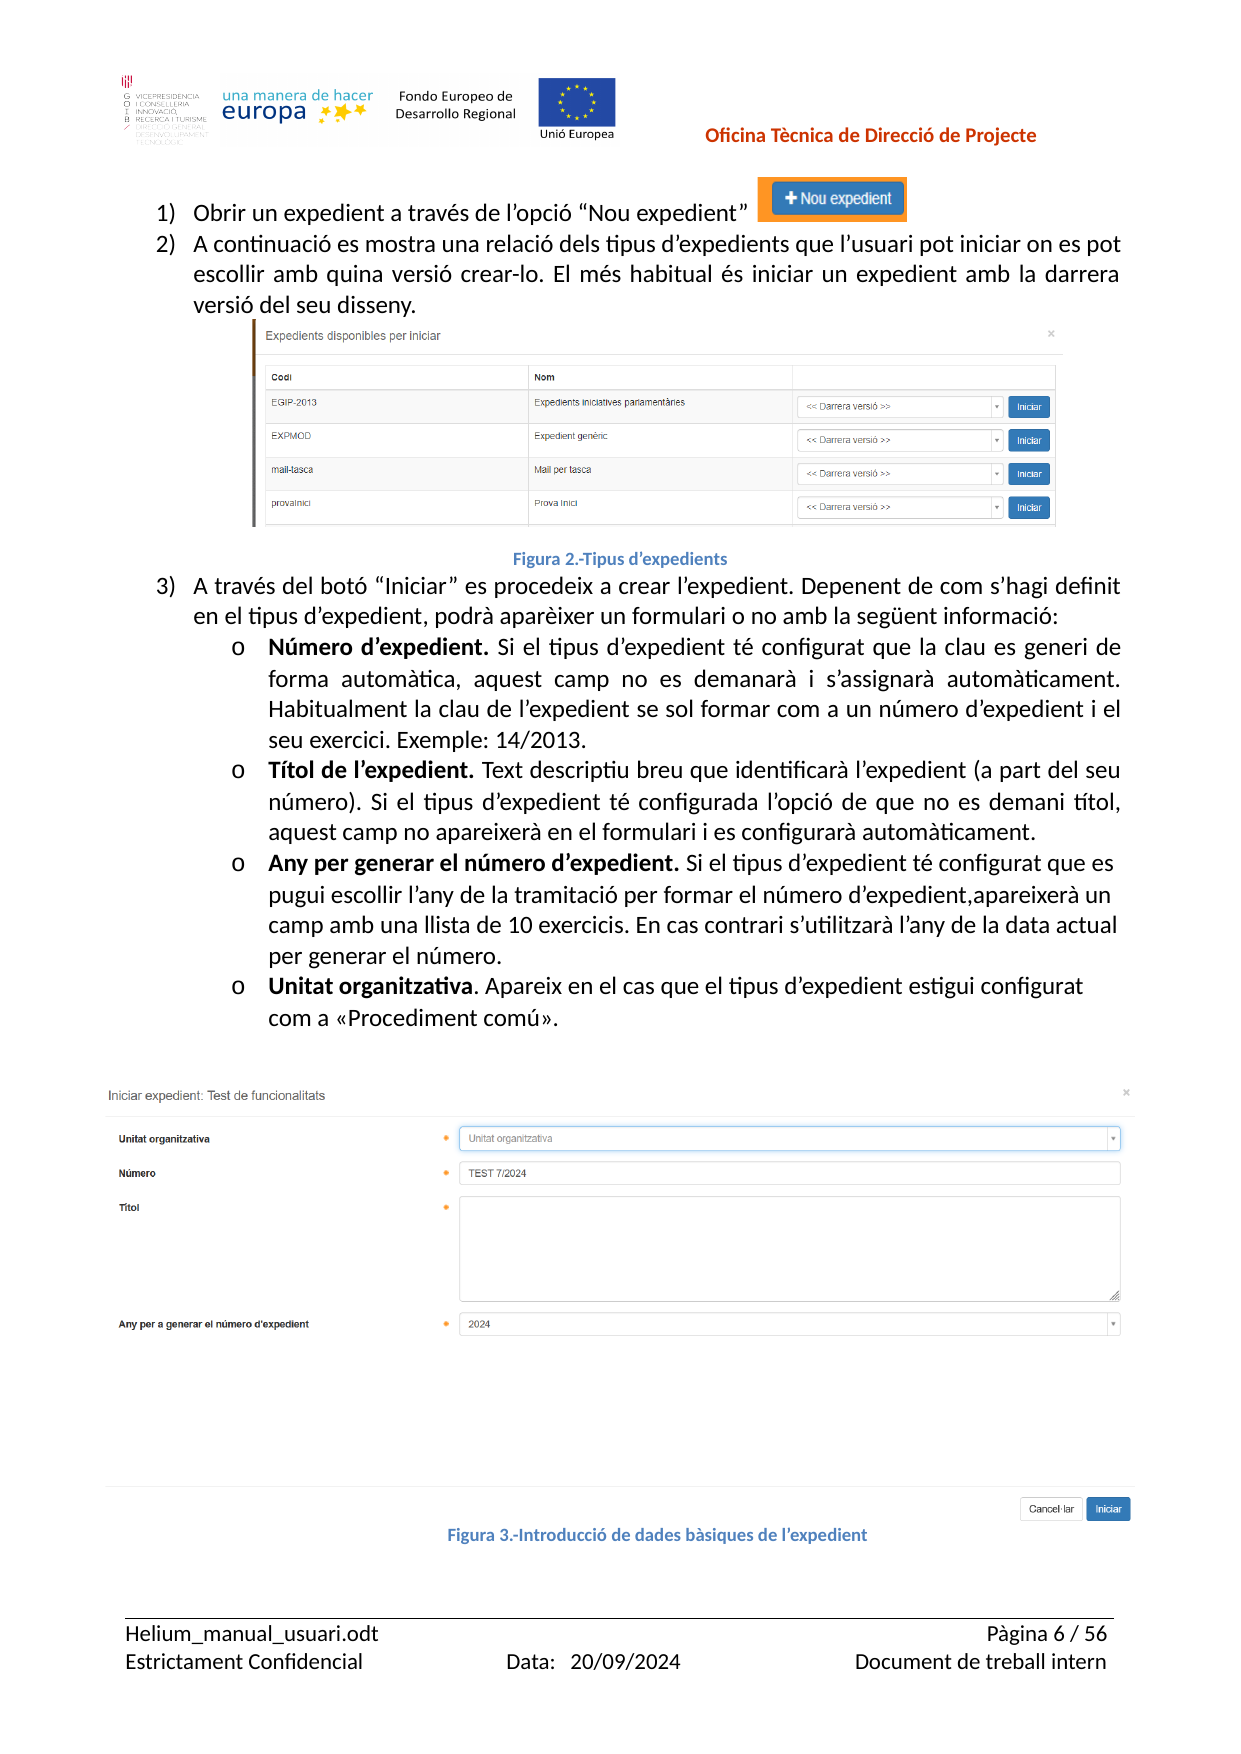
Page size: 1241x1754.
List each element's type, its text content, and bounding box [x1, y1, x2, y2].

picture [118, 73, 213, 147]
list Número d’expedient. Si el tipus d’expedient té configurat que la clau es generi de forma automàtica, aquest camp no es demanarà i s’assignarà automàticament. Habitualment la clau de l’expedient se sol formar com a un número d’expedient i el seu exercici. Exemple: 14/2013. [231, 631, 1122, 754]
text Figura 2.-Tipus d’expedients [118, 547, 1122, 570]
list A través del botó “Iniciar” es procedeix a crear l’expedient. Depenent de com s’hagi definit en el tipus d’expedient, podrà aparèixer un formulari o no amb la següent informació: [156, 570, 1122, 631]
picture [252, 319, 1063, 527]
text Figura 3.-Introducció de dades bàsiques de l’expedient [193, 1524, 1122, 1546]
list Títol de l’expedient. Text descriptiu breu que identificarà l’expedient (a part del seu número). Si el tipus d’expedient té configurada l’opció de que no es demani títol, aquest camp no apareixerà en el formulari i es configurarà automàticament. [231, 754, 1122, 847]
picture [105, 1084, 1135, 1524]
list Any per generar el número d’expedient. Si el tipus d’expedient té configurat que es pugui escollir l’any de la tramitació per formar el número d’expedient,apareixerà un camp amb una llista de 10 exercicis. En cas contrari s’utilitzarà l’any de la data actual per generar el número. [231, 847, 1122, 970]
picture [219, 73, 621, 147]
picture [757, 177, 907, 222]
list Obrir un expedient a través de l’opció “Nou expedient” [156, 195, 1122, 228]
list Unitat organitzativa. Apareix en el cas que el tipus d’expedient estigui configurat com a «Procediment comú». [231, 970, 1122, 1033]
list A continuació es mostra una relació dels tipus d’expedients que l’usuari pot iniciar on es pot escollir amb quina versió crear-lo. El més habitual és iniciar un expedient amb la darrera versió del seu disseny. [156, 228, 1122, 319]
